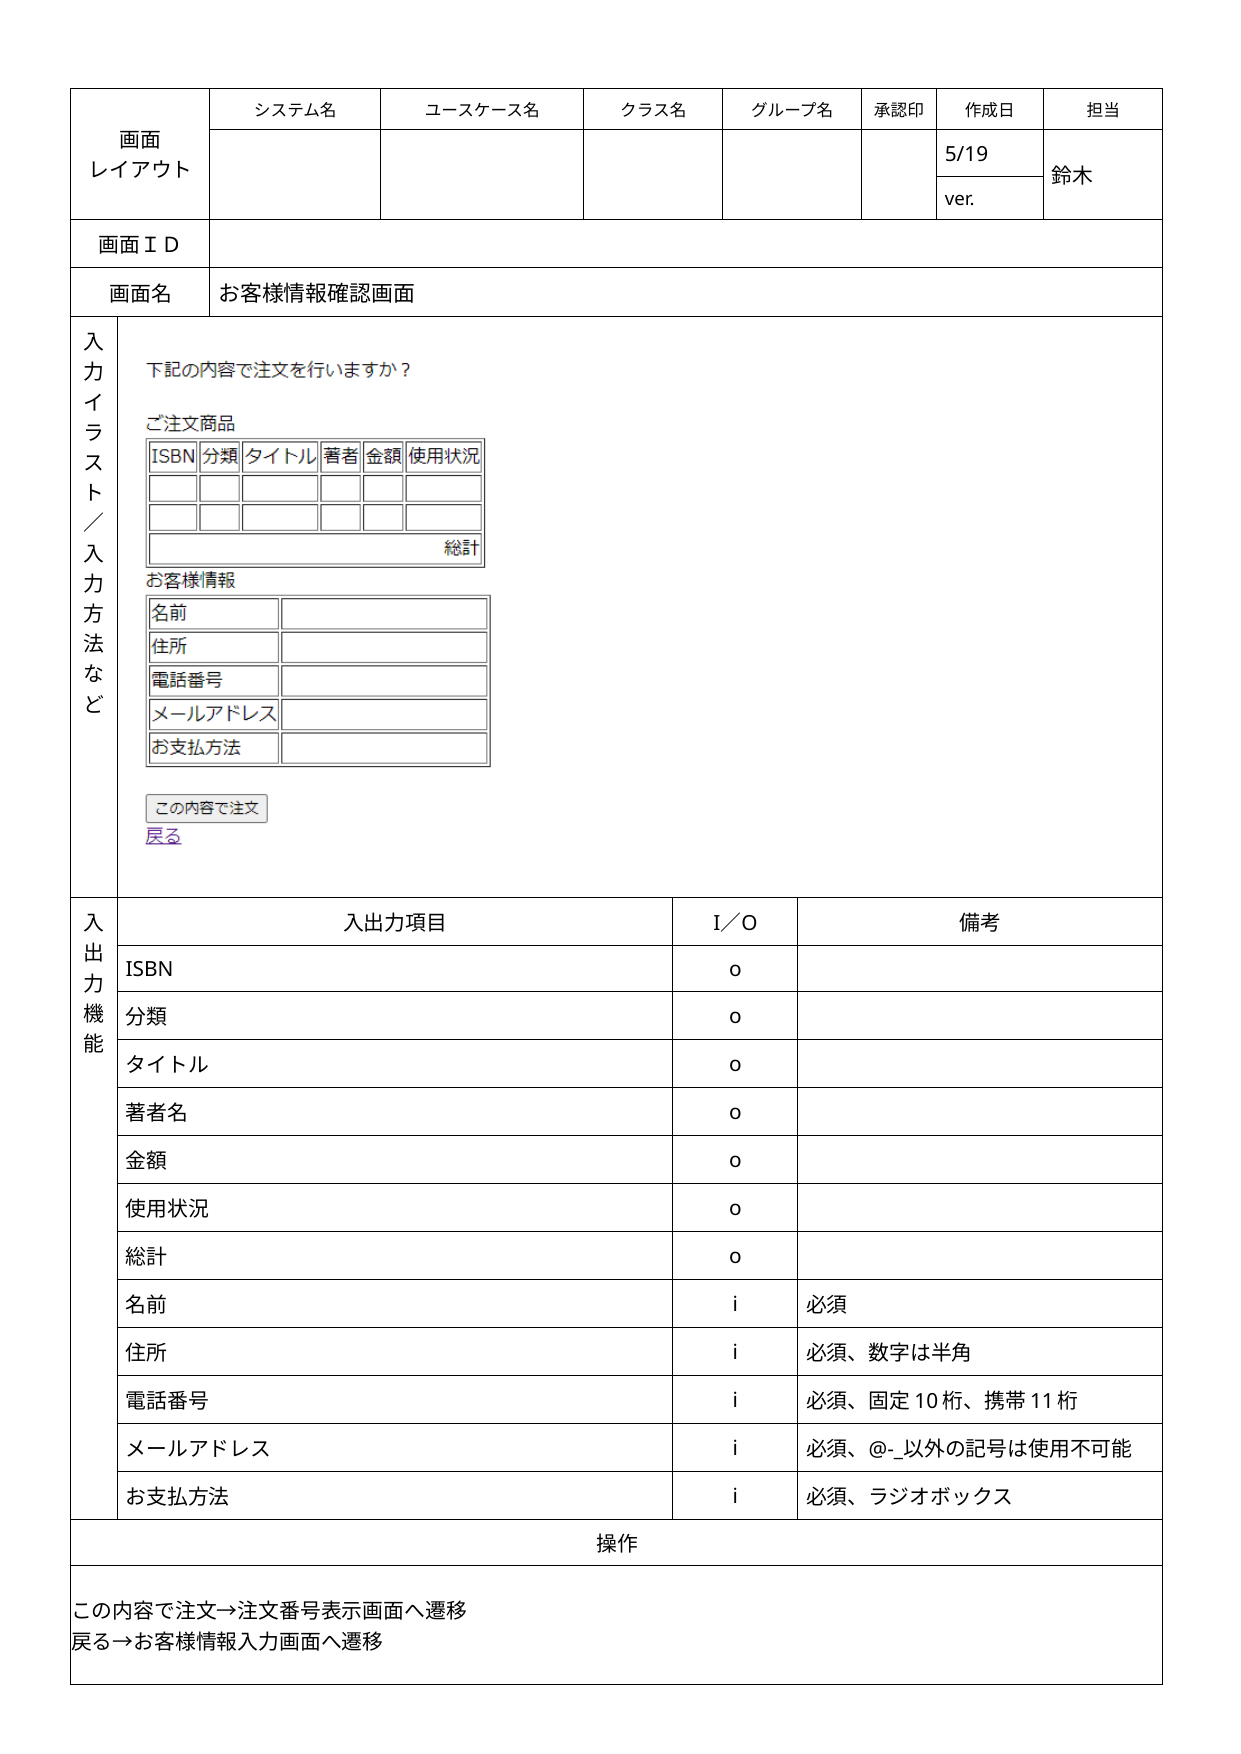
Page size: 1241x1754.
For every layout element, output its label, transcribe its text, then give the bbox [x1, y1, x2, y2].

table_cell [723, 130, 861, 219]
table_cell 操作 [71, 1520, 1162, 1565]
table_header クラス名 [584, 89, 722, 129]
table_cell i [673, 1328, 797, 1374]
table_cell 入力イラスト／入力方法など [71, 317, 117, 897]
table_cell 画面ＩＤ [71, 220, 209, 267]
table_cell 入出力項目 [118, 898, 672, 945]
table_header 承認印 [862, 89, 936, 129]
table_cell 必須、ラジオボックス [798, 1472, 1162, 1518]
table_cell [210, 130, 380, 219]
table_cell [118, 317, 1162, 897]
table_cell [381, 130, 583, 219]
table_header 作成日 [937, 89, 1043, 129]
table_cell 鈴木 [1044, 130, 1162, 219]
table_cell o [673, 1040, 797, 1087]
table_cell 名前 [118, 1280, 672, 1327]
picture [139, 353, 502, 859]
table_cell 5/19 [937, 130, 1043, 176]
table_cell o [673, 1136, 797, 1183]
table_cell i [673, 1280, 797, 1327]
table_header 画面 レイアウト [71, 89, 209, 219]
table_cell 画面名 [71, 268, 209, 316]
table_cell 入出力機能 [71, 898, 117, 1518]
table_cell 使用状況 [118, 1184, 672, 1231]
table_cell [798, 1136, 1162, 1183]
table_header システム名 [210, 89, 380, 129]
table_cell o [673, 1088, 797, 1135]
table_cell 必須、数字は半角 [798, 1328, 1162, 1374]
table_cell お支払方法 [118, 1472, 672, 1518]
table_cell 分類 [118, 992, 672, 1039]
table_header 担当 [1044, 89, 1162, 129]
table_cell 電話番号 [118, 1376, 672, 1423]
table_cell [798, 1088, 1162, 1135]
table_cell I／O [673, 898, 797, 945]
table_cell 金額 [118, 1136, 672, 1183]
table_cell ISBN [118, 946, 672, 991]
table_cell [798, 992, 1162, 1039]
table_header ユースケース名 [381, 89, 583, 129]
table_cell 著者名 [118, 1088, 672, 1135]
table_cell 必須 [798, 1280, 1162, 1327]
table_cell [584, 130, 722, 219]
table_cell [798, 1040, 1162, 1087]
table_cell 備考 [798, 898, 1162, 945]
table_cell o [673, 1232, 797, 1279]
table_cell [798, 946, 1162, 991]
table_cell タイトル [118, 1040, 672, 1087]
table_cell 必須、固定10桁、携帯11桁 [798, 1376, 1162, 1423]
table_cell [210, 220, 1162, 267]
table_cell 総計 [118, 1232, 672, 1279]
table_cell [862, 130, 936, 219]
table_cell [798, 1232, 1162, 1279]
table_cell この内容で注文→注文番号表示画面へ遷移 戻る→お客様情報入力画面へ遷移 [71, 1566, 1162, 1684]
table_cell o [673, 992, 797, 1039]
table_cell o [673, 1184, 797, 1231]
table_cell i [673, 1376, 797, 1423]
table_cell i [673, 1424, 797, 1471]
table_cell ver. [937, 177, 1043, 219]
table_cell o [673, 946, 797, 991]
table_cell 住所 [118, 1328, 672, 1374]
table_cell 必須、@-_以外の記号は使用不可能 [798, 1424, 1162, 1471]
table_cell お客様情報確認画面 [210, 268, 1162, 316]
table_cell [798, 1184, 1162, 1231]
table_header グループ名 [723, 89, 861, 129]
table_cell メールアドレス [118, 1424, 672, 1471]
table_cell i [673, 1472, 797, 1518]
